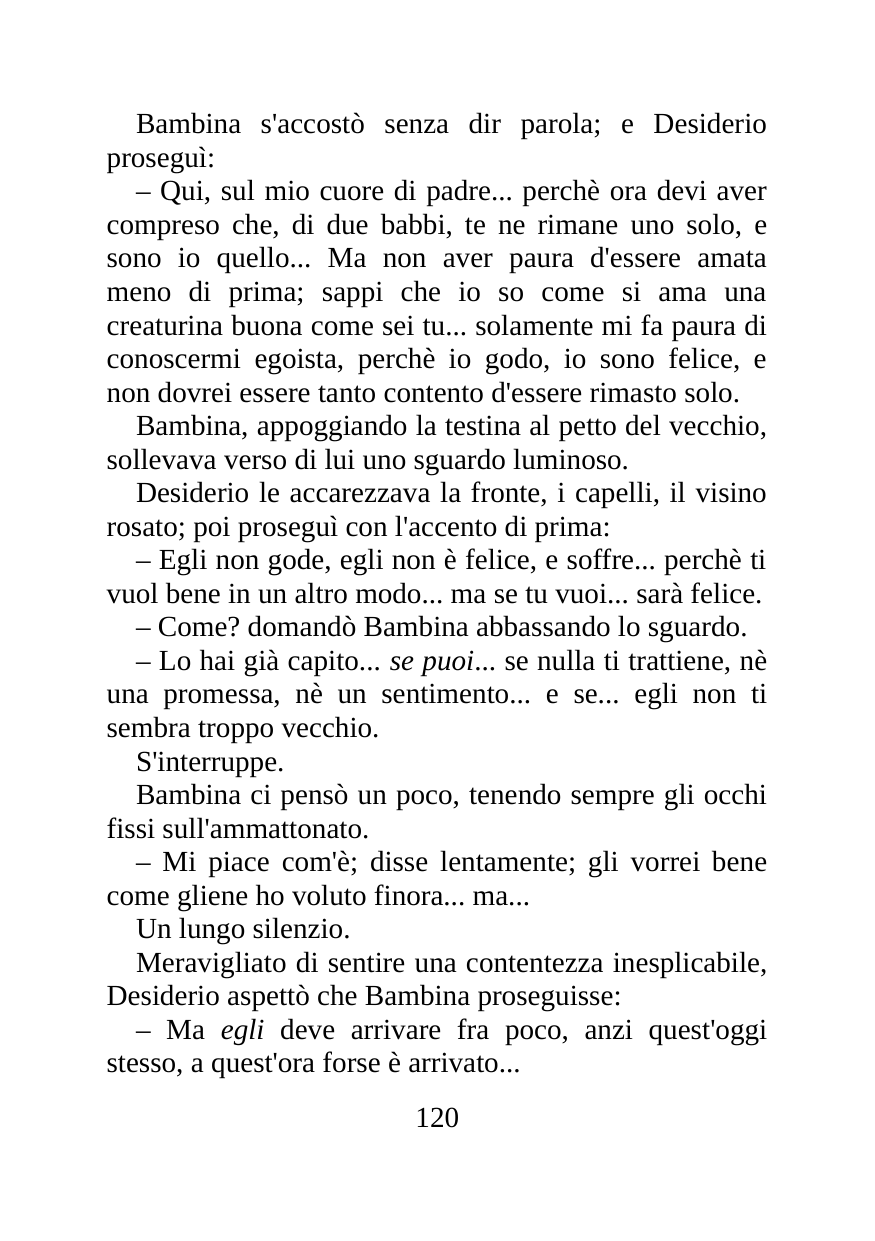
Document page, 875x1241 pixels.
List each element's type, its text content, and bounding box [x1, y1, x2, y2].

text ‒ Come? domandò Bambina abbassando lo sguardo. [106, 609, 768, 643]
text Bambina ci pensò un poco, tenendo sempre gli occhi fissi sull'ammattonato. [106, 777, 768, 844]
text ‒ Qui, sul mio cuore di padre... perchè ora devi aver compreso che, di due babbi, te ne rimane uno solo, e sono io quello... Ma non aver paura d'essere amata meno di prima; sappi che io so come si ama una creaturina buona come sei tu... solamente mi fa paura di conoscermi egoista, perchè io godo, io sono felice, e non dovrei essere tanto contento d'essere rimasto solo. [106, 173, 768, 408]
text Meravigliato di sentire una contentezza inesplicabile, Desiderio aspettò che Bambina proseguisse: [106, 945, 768, 1012]
text Desiderio le accarezzava la fronte, i capelli, il visino rosato; poi proseguì con l'accento di prima: [106, 475, 768, 542]
text Bambina s'accostò senza dir parola; e Desiderio proseguì: [106, 106, 768, 173]
text S'interruppe. [106, 744, 768, 777]
text ‒ Egli non gode, egli non è felice, e soffre... perchè ti vuol bene in un altro modo... ma se tu vuoi... sarà felice. [106, 542, 768, 609]
text ‒ Lo hai già capito... se puoi... se nulla ti trattiene, nè una promessa, nè un sentimento... e se... egli non ti sembra troppo vecchio. [106, 643, 768, 744]
text ‒ Mi piace com'è; disse lentamente; gli vorrei bene come gliene ho voluto finora... ma... [106, 844, 768, 911]
text Bambina, appoggiando la testina al petto del vecchio, sollevava verso di lui uno sguardo luminoso. [106, 408, 768, 475]
text ‒ Ma egli deve arrivare fra poco, anzi quest'oggi stesso, a quest'ora forse è arrivato... [106, 1012, 768, 1079]
text Un lungo silenzio. [106, 911, 768, 945]
